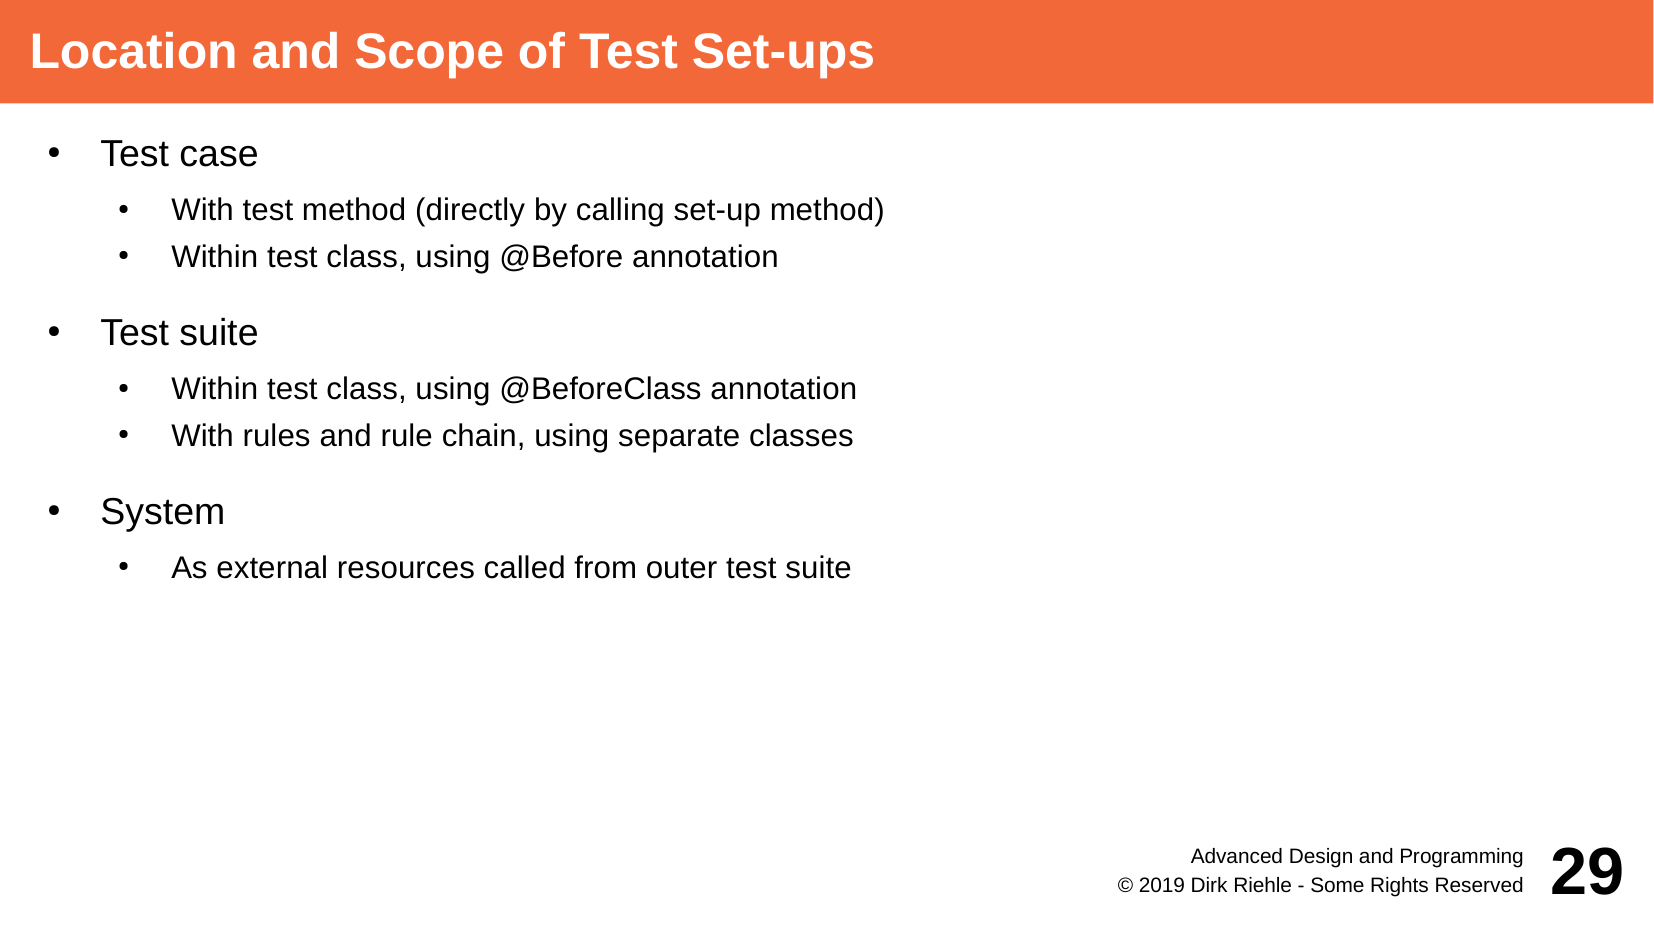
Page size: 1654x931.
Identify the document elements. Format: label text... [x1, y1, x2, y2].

list Test case With test method (directly by calling set-up method) Within test class, using @Before annotation Test suite Within test class, using @BeforeClass annotation With rules and rule chain, using separate classes System As external resources called from outer test suite [29, 132, 1625, 813]
title Location and Scope of Test Set-ups [0, 0, 1654, 104]
